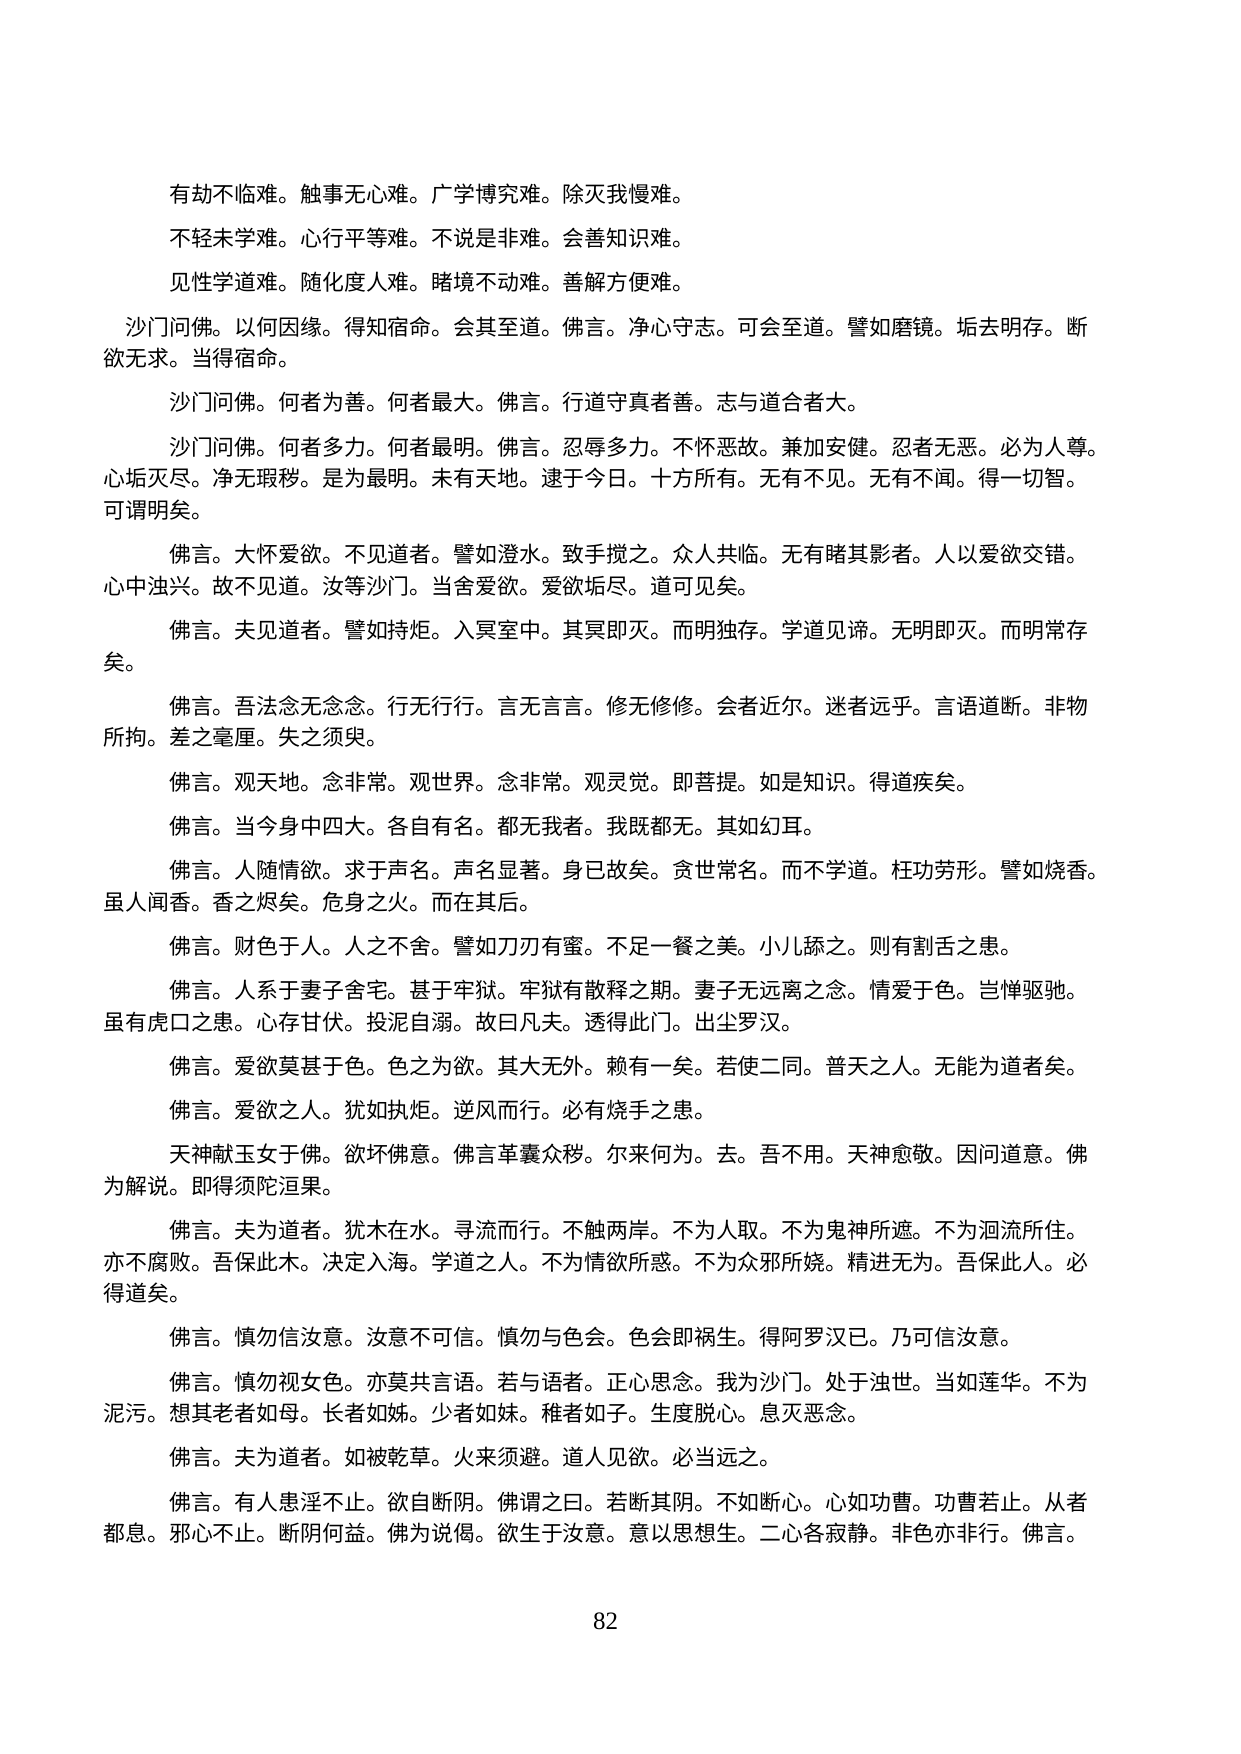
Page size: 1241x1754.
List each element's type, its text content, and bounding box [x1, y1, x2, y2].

text 佛言。夫为道者。犹木在水。寻流而行。不触两岸。不为人取。不为鬼神所遮。不为洄流所住。亦不腐败。吾保此木。决定入海。学道之人。不为情欲所惑。不为众邪所娆。精进无为。吾保此人。必得道矣。 [103, 1213, 1107, 1308]
text 佛言。吾法念无念念。行无行行。言无言言。修无修修。会者近尔。迷者远乎。言语道断。非物所拘。差之毫厘。失之须臾。 [103, 689, 1107, 752]
text 有劫不临难。触事无心难。广学博究难。除灭我慢难。 [103, 177, 1107, 209]
text 佛言。爱欲莫甚于色。色之为欲。其大无外。赖有一矣。若使二同。普天之人。无能为道者矣。 [103, 1049, 1107, 1080]
text 佛言。大怀爱欲。不见道者。譬如澄水。致手搅之。众人共临。无有睹其影者。人以爱欲交错。心中浊兴。故不见道。汝等沙门。当舍爱欲。爱欲垢尽。道可见矣。 [103, 537, 1107, 600]
text 佛言。夫为道者。如被乾草。火来须避。道人见欲。必当远之。 [103, 1440, 1107, 1472]
text 佛言。人随情欲。求于声名。声名显著。身已故矣。贪世常名。而不学道。枉功劳形。譬如烧香。虽人闻香。香之烬矣。危身之火。而在其后。 [103, 853, 1107, 916]
text 不轻未学难。心行平等难。不说是非难。会善知识难。 [103, 221, 1107, 253]
text 佛言。爱欲之人。犹如执炬。逆风而行。必有烧手之患。 [103, 1093, 1107, 1124]
text 佛言。夫见道者。譬如持炬。入冥室中。其冥即灭。而明独存。学道见谛。无明即灭。而明常存矣。 [103, 613, 1107, 676]
text 沙门问佛。以何因缘。得知宿命。会其至道。佛言。净心守志。可会至道。譬如磨镜。垢去明存。断欲无求。当得宿命。 [103, 309, 1107, 373]
text 沙门问佛。何者多力。何者最明。佛言。忍辱多力。不怀恶故。兼加安健。忍者无恶。必为人尊。心垢灭尽。净无瑕秽。是为最明。未有天地。逮于今日。十方所有。无有不见。无有不闻。得一切智。可谓明矣。 [103, 429, 1107, 524]
text 沙门问佛。何者为善。何者最大。佛言。行道守真者善。志与道合者大。 [103, 385, 1107, 417]
text 佛言。慎勿信汝意。汝意不可信。慎勿与色会。色会即祸生。得阿罗汉已。乃可信汝意。 [103, 1320, 1107, 1352]
text 佛言。财色于人。人之不舍。譬如刀刃有蜜。不足一餐之美。小儿舔之。则有割舌之患。 [103, 929, 1107, 960]
text 佛言。人系于妻子舍宅。甚于牢狱。牢狱有散释之期。妻子无远离之念。情爱于色。岂惮驱驰。虽有虎口之患。心存甘伏。投泥自溺。故曰凡夫。透得此门。出尘罗汉。 [103, 973, 1107, 1036]
text 佛言。当今身中四大。各自有名。都无我者。我既都无。其如幻耳。 [103, 809, 1107, 840]
text 天神献玉女于佛。欲坏佛意。佛言革囊众秽。尔来何为。去。吾不用。天神愈敬。因问道意。佛为解说。即得须陀洹果。 [103, 1137, 1107, 1200]
text 佛言。观天地。念非常。观世界。念非常。观灵觉。即菩提。如是知识。得道疾矣。 [103, 764, 1107, 796]
text 见性学道难。随化度人难。睹境不动难。善解方便难。 [103, 265, 1107, 297]
text 佛言。有人患淫不止。欲自断阴。佛谓之曰。若断其阴。不如断心。心如功曹。功曹若止。从者都息。邪心不止。断阴何益。佛为说偈。欲生于汝意。意以思想生。二心各寂静。非色亦非行。佛言。 [103, 1484, 1107, 1548]
text 佛言。慎勿视女色。亦莫共言语。若与语者。正心思念。我为沙门。处于浊世。当如莲华。不为泥污。想其老者如母。长者如姊。少者如妹。稚者如子。生度脱心。息灭恶念。 [103, 1364, 1107, 1428]
